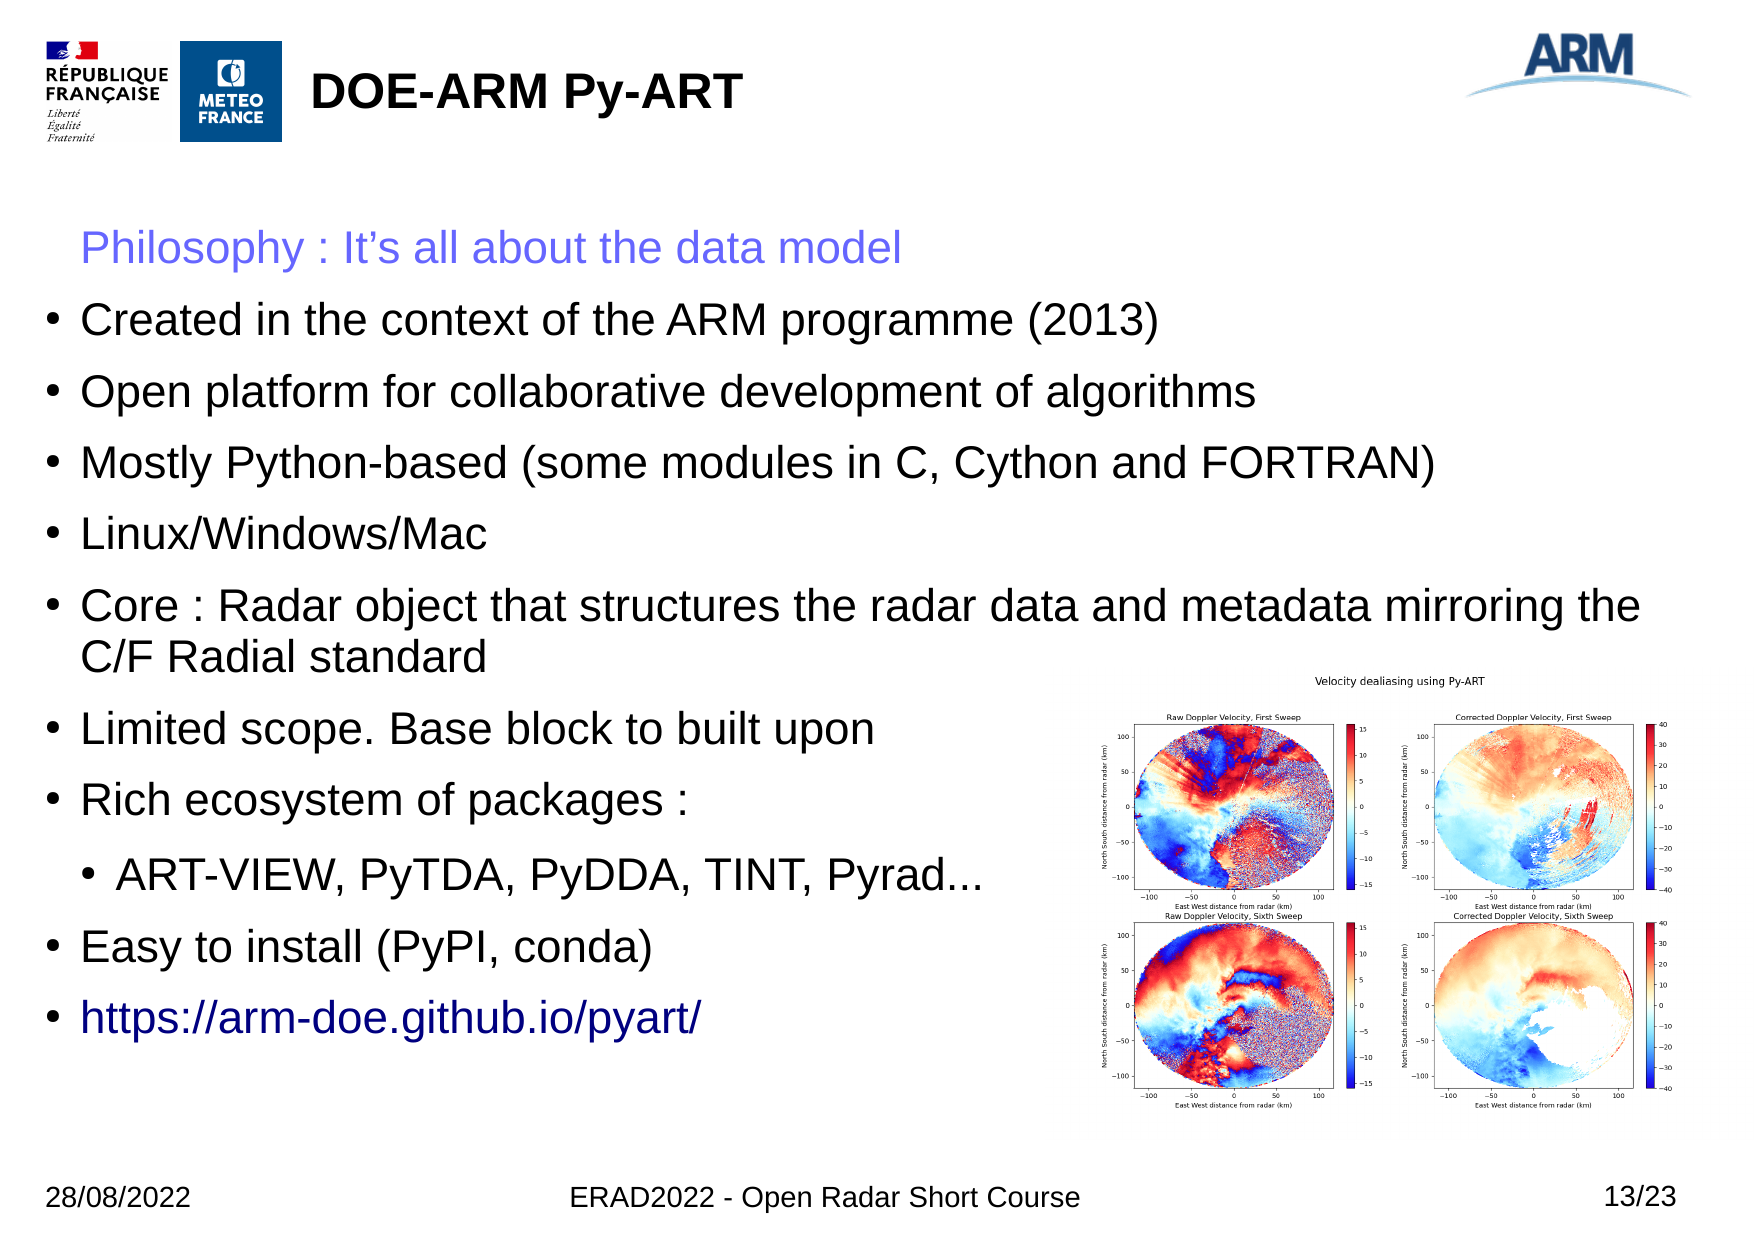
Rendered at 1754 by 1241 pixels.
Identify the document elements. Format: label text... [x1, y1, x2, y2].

picture [1460, 29, 1697, 102]
title DOE-ARM Py-ART [310, 40, 1697, 142]
picture [46, 41, 172, 142]
picture [1045, 667, 1754, 1140]
list Philosophy : It’s all about the data model Created in the context of the ARM programme (2013) Open platform for collaborative development of algorithms Mostly Python-based (some modules in C, Cython and FORTRAN) Linux/Windows/Mac Core : Radar object that structures the radar data and metadata mirroring the C/F Radial standard Limited scope. Base block to built upon Rich ecosystem of packages : ART-VIEW, PyTDA, PyDDA, TINT, Pyrad... Easy to install (PyPI, conda) https://arm-doe.github.io/pyart/ [44, 222, 1712, 1118]
picture [180, 41, 282, 142]
